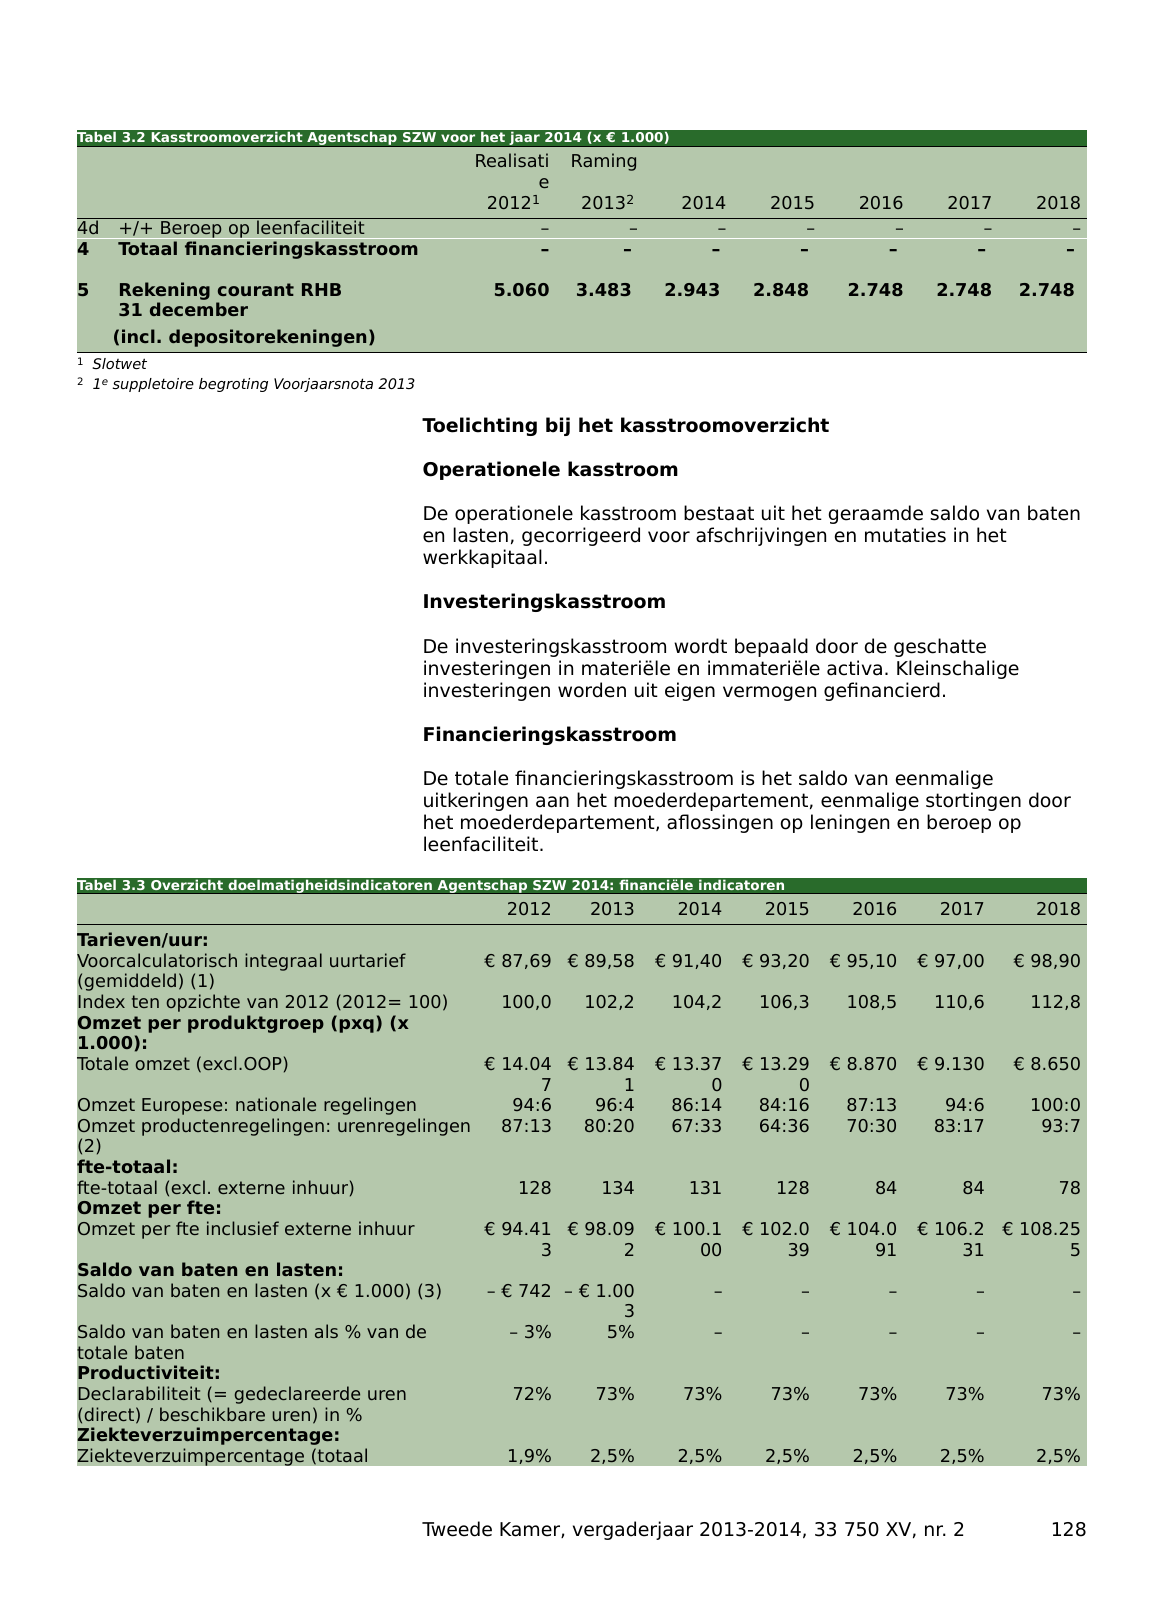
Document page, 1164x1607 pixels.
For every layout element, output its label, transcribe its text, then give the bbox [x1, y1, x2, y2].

table_cell 94:6 [477, 1095, 558, 1116]
table_cell [990, 1198, 1087, 1219]
table_cell 2.748 [998, 280, 1087, 326]
table_cell – [728, 1281, 816, 1322]
table_cell [558, 1363, 641, 1384]
table_cell 134 [558, 1178, 641, 1198]
table_cell – [644, 219, 732, 238]
table_cell 5% [558, 1322, 641, 1363]
table_cell [77, 147, 112, 193]
table_cell 108,5 [816, 992, 903, 1013]
table_cell Totaal financieringskasstroom [112, 239, 466, 259]
table_cell Voorcalculatorisch integraal uurtarief (gemiddeld) (1) [77, 951, 477, 992]
table_cell [558, 1260, 641, 1281]
table_cell 67:33 [641, 1116, 728, 1157]
table_cell [816, 925, 903, 951]
table_cell 80:20 [558, 1116, 641, 1157]
table_cell € 97,00 [903, 951, 990, 992]
table_cell [477, 1363, 558, 1384]
table_cell € 102.039 [728, 1219, 816, 1260]
table_cell 128 [477, 1178, 558, 1198]
table_cell 100:0 [990, 1095, 1087, 1116]
table_cell [816, 1363, 903, 1384]
table_cell [477, 1157, 558, 1178]
table_cell [112, 147, 466, 193]
table_cell [477, 925, 558, 951]
table_cell [903, 1363, 990, 1384]
table_cell 2.943 [644, 280, 732, 326]
text De investeringskasstroom wordt bepaald door de geschatte investeringen in materiële en immateriële activa. Kleinschalige investeringen worden uit eigen vermogen gefinancierd. [422, 636, 1087, 701]
table_cell 2017 [903, 894, 990, 924]
table_cell – [909, 219, 998, 238]
table_cell – [816, 1281, 903, 1322]
table_cell € 13.841 [558, 1054, 641, 1095]
table_cell – [644, 239, 732, 259]
table_cell – [821, 219, 909, 238]
table_cell Productiviteit: [77, 1363, 477, 1384]
table_cell [728, 925, 816, 951]
table_cell [903, 925, 990, 951]
table_cell 110,6 [903, 992, 990, 1013]
table_cell 96:4 [558, 1095, 641, 1116]
table_cell 2,5% [903, 1446, 990, 1466]
table_cell 2.848 [732, 280, 821, 326]
table_cell [728, 1157, 816, 1178]
table_cell 73% [558, 1384, 641, 1425]
subtitle Toelichting bij het kasstroomoverzicht [422, 415, 1087, 437]
table_cell 106,3 [728, 992, 816, 1013]
table_cell [903, 1013, 990, 1054]
table_cell [77, 193, 112, 218]
table_cell [112, 193, 466, 218]
table_cell 87:13 [477, 1116, 558, 1157]
table_cell 100,0 [477, 992, 558, 1013]
table_cell 72% [477, 1384, 558, 1425]
table_cell 112,8 [990, 992, 1087, 1013]
table_cell € 95,10 [816, 951, 903, 992]
table_cell [728, 1198, 816, 1219]
table_cell 2018 [990, 894, 1087, 924]
subtitle Financieringskasstroom [422, 724, 1087, 746]
table_cell 2015 [732, 193, 821, 218]
table_cell [816, 1198, 903, 1219]
table_cell [990, 1363, 1087, 1384]
table_cell 102,2 [558, 992, 641, 1013]
table_cell 5 [77, 280, 112, 326]
table_cell 1,9% [477, 1446, 558, 1466]
table_cell 87:13 [816, 1095, 903, 1116]
table_cell – [909, 239, 998, 259]
table_cell fte-totaal: [77, 1157, 477, 1178]
table_cell [728, 1013, 816, 1054]
table_cell – [903, 1281, 990, 1322]
table_cell € 14.047 [477, 1054, 558, 1095]
table_cell 4d [77, 219, 112, 238]
table_cell [477, 1198, 558, 1219]
table_cell – [466, 239, 555, 259]
table_cell 3.483 [555, 280, 644, 326]
table_cell 20121 [466, 193, 555, 218]
table_cell 83:17 [903, 1116, 990, 1157]
table_cell 104,2 [641, 992, 728, 1013]
table_cell [728, 1260, 816, 1281]
table_cell [998, 147, 1087, 193]
table_cell € 108.255 [990, 1219, 1087, 1260]
table_cell – [641, 1281, 728, 1322]
table_cell fte-totaal (excl. externe inhuur) [77, 1178, 477, 1198]
table_cell [641, 925, 728, 951]
table_cell [644, 259, 732, 280]
table_cell 2,5% [728, 1446, 816, 1466]
table_cell Omzet per fte: [77, 1198, 477, 1219]
table_cell Tarieven/uur: [77, 925, 477, 951]
table_cell € 93,20 [728, 951, 816, 992]
table_cell [990, 925, 1087, 951]
table_cell 20132 [555, 193, 644, 218]
table_cell – [998, 239, 1087, 259]
table_cell [903, 1260, 990, 1281]
table_cell – [990, 1281, 1087, 1322]
table_cell [641, 1157, 728, 1178]
table_cell [466, 259, 555, 280]
table_cell 2018 [998, 193, 1087, 218]
table_cell [555, 259, 644, 280]
table_cell [990, 1425, 1087, 1446]
table_cell [990, 1157, 1087, 1178]
table_cell – [998, 219, 1087, 238]
table_cell € 106.231 [903, 1219, 990, 1260]
table_cell € 91,40 [641, 951, 728, 992]
table_cell [816, 1157, 903, 1178]
subtitle Operationele kasstroom [422, 459, 1087, 481]
table_cell [641, 1363, 728, 1384]
table_cell [909, 259, 998, 280]
table_cell [903, 1425, 990, 1446]
table_cell 78 [990, 1178, 1087, 1198]
table_cell – [466, 219, 555, 238]
table_cell Totale omzet (excl.OOP) [77, 1054, 477, 1095]
table_cell € 89,58 [558, 951, 641, 992]
table_cell [728, 1425, 816, 1446]
table_cell – [990, 1322, 1087, 1363]
table_cell Saldo van baten en lasten: [77, 1260, 477, 1281]
table_cell Saldo van baten en lasten (x € 1.000) (3) [77, 1281, 477, 1322]
table_cell [558, 1425, 641, 1446]
table_cell 2016 [821, 193, 909, 218]
table_cell € 87,69 [477, 951, 558, 992]
table_cell Raming [555, 147, 644, 193]
table_cell 2.748 [909, 280, 998, 326]
table_cell [644, 147, 732, 193]
table_cell 131 [641, 1178, 728, 1198]
table_cell Realisatie [466, 147, 555, 193]
table_cell € 13.290 [728, 1054, 816, 1095]
table_cell 2014 [641, 894, 728, 924]
table_cell [77, 259, 112, 280]
subtitle Investeringskasstroom [422, 591, 1087, 613]
table_cell Saldo van baten en lasten als % van de totale baten [77, 1322, 477, 1363]
table_cell [990, 1013, 1087, 1054]
table_cell – [555, 219, 644, 238]
table_cell [558, 1198, 641, 1219]
table_cell [641, 1198, 728, 1219]
table_cell 73% [728, 1384, 816, 1425]
table_cell [909, 147, 998, 193]
table_cell 2014 [644, 193, 732, 218]
table_cell 2,5% [990, 1446, 1087, 1466]
table_cell – [732, 219, 821, 238]
table_cell 1 Slotwet 2 1e suppletoire begroting Voorjaarsnota 2013 [77, 353, 1087, 393]
table_cell 84 [903, 1178, 990, 1198]
table_cell [728, 1363, 816, 1384]
table_cell Omzet productenregelingen: urenregelingen (2) [77, 1116, 477, 1157]
table_cell +/+ Beroep op leenfaciliteit [112, 219, 466, 238]
table_cell [816, 1013, 903, 1054]
table_cell 94:6 [903, 1095, 990, 1116]
table_cell 2013 [558, 894, 641, 924]
text De operationele kasstroom bestaat uit het geraamde saldo van baten en lasten, gecorrigeerd voor afschrijvingen en mutaties in het werkkapitaal. [422, 503, 1087, 569]
table_cell Index ten opzichte van 2012 (2012= 100) [77, 992, 477, 1013]
table_cell € 104.091 [816, 1219, 903, 1260]
table_cell [990, 1260, 1087, 1281]
table_cell [641, 1425, 728, 1446]
table_header Tabel 3.3 Overzicht doelmatigheidsindicatoren Agentschap SZW 2014: financiële indicatoren [77, 878, 1087, 893]
table_cell Rekening courant RHB 31 december [112, 280, 466, 326]
table_cell € 94.413 [477, 1219, 558, 1260]
table_cell [641, 1013, 728, 1054]
table_cell 2,5% [816, 1446, 903, 1466]
table_cell 128 [728, 1178, 816, 1198]
table_cell 2012 [477, 894, 558, 924]
table_cell € 98,90 [990, 951, 1087, 992]
table_cell 70:30 [816, 1116, 903, 1157]
table_cell – [555, 239, 644, 259]
table_cell 84:16 [728, 1095, 816, 1116]
table_cell [558, 1013, 641, 1054]
table_cell – [728, 1322, 816, 1363]
table_cell – [821, 239, 909, 259]
table_cell 2,5% [641, 1446, 728, 1466]
table_cell 4 [77, 239, 112, 259]
table_cell 2,5% [558, 1446, 641, 1466]
table_cell – € 742 [477, 1281, 558, 1322]
table_cell [903, 1157, 990, 1178]
table_cell – [732, 239, 821, 259]
table_cell [477, 1260, 558, 1281]
table_cell € 8.650 [990, 1054, 1087, 1095]
table_cell € 8.870 [816, 1054, 903, 1095]
text De totale financieringskasstroom is het saldo van eenmalige uitkeringen aan het moederdepartement, eenmalige stortingen door het moederdepartement, aflossingen op leningen en beroep op leenfaciliteit. [422, 768, 1087, 856]
table_cell [732, 259, 821, 280]
table_cell € 9.130 [903, 1054, 990, 1095]
table_cell – [816, 1322, 903, 1363]
table_cell 73% [816, 1384, 903, 1425]
table_cell [903, 1198, 990, 1219]
table_cell – [903, 1322, 990, 1363]
table_cell 84 [816, 1178, 903, 1198]
table_cell 2015 [728, 894, 816, 924]
table_cell Declarabiliteit (= gedeclareerde uren (direct) / beschikbare uren) in % [77, 1384, 477, 1425]
table_cell [558, 1157, 641, 1178]
table_cell 86:14 [641, 1095, 728, 1116]
table_cell 64:36 [728, 1116, 816, 1157]
table_cell 5.060 [466, 280, 555, 326]
table_cell 2016 [816, 894, 903, 924]
table_cell 93:7 [990, 1116, 1087, 1157]
table_cell Omzet per fte inclusief externe inhuur [77, 1219, 477, 1260]
table_cell [112, 259, 466, 280]
table_cell Omzet Europese: nationale regelingen [77, 1095, 477, 1116]
table_cell [732, 147, 821, 193]
table_cell € 98.092 [558, 1219, 641, 1260]
table_cell Omzet per produktgroep (pxq) (x 1.000): [77, 1013, 477, 1054]
table_cell [558, 925, 641, 951]
table_cell (incl. depositorekeningen) [112, 326, 466, 352]
table_cell 2.748 [821, 280, 909, 326]
table_cell [821, 259, 909, 280]
table_cell € 13.370 [641, 1054, 728, 1095]
table_cell € 100.100 [641, 1219, 728, 1260]
table_cell Ziekteverzuimpercentage: [77, 1425, 477, 1446]
table_cell Ziekteverzuimpercentage (totaal [77, 1446, 477, 1466]
table_cell 73% [990, 1384, 1087, 1425]
table_cell [998, 259, 1087, 280]
table_cell [816, 1425, 903, 1446]
table_cell – [641, 1322, 728, 1363]
table_cell – € 1.003 [558, 1281, 641, 1322]
table_cell [641, 1260, 728, 1281]
table_cell 73% [903, 1384, 990, 1425]
table_cell [477, 1425, 558, 1446]
table_cell [821, 147, 909, 193]
table_cell 2017 [909, 193, 998, 218]
table_cell [816, 1260, 903, 1281]
table_cell [77, 894, 477, 924]
table_cell [477, 1013, 558, 1054]
table_cell 73% [641, 1384, 728, 1425]
table_header Tabel 3.2 Kasstroomoverzicht Agentschap SZW voor het jaar 2014 (x € 1.000) [77, 130, 1087, 146]
table_cell – 3% [477, 1322, 558, 1363]
